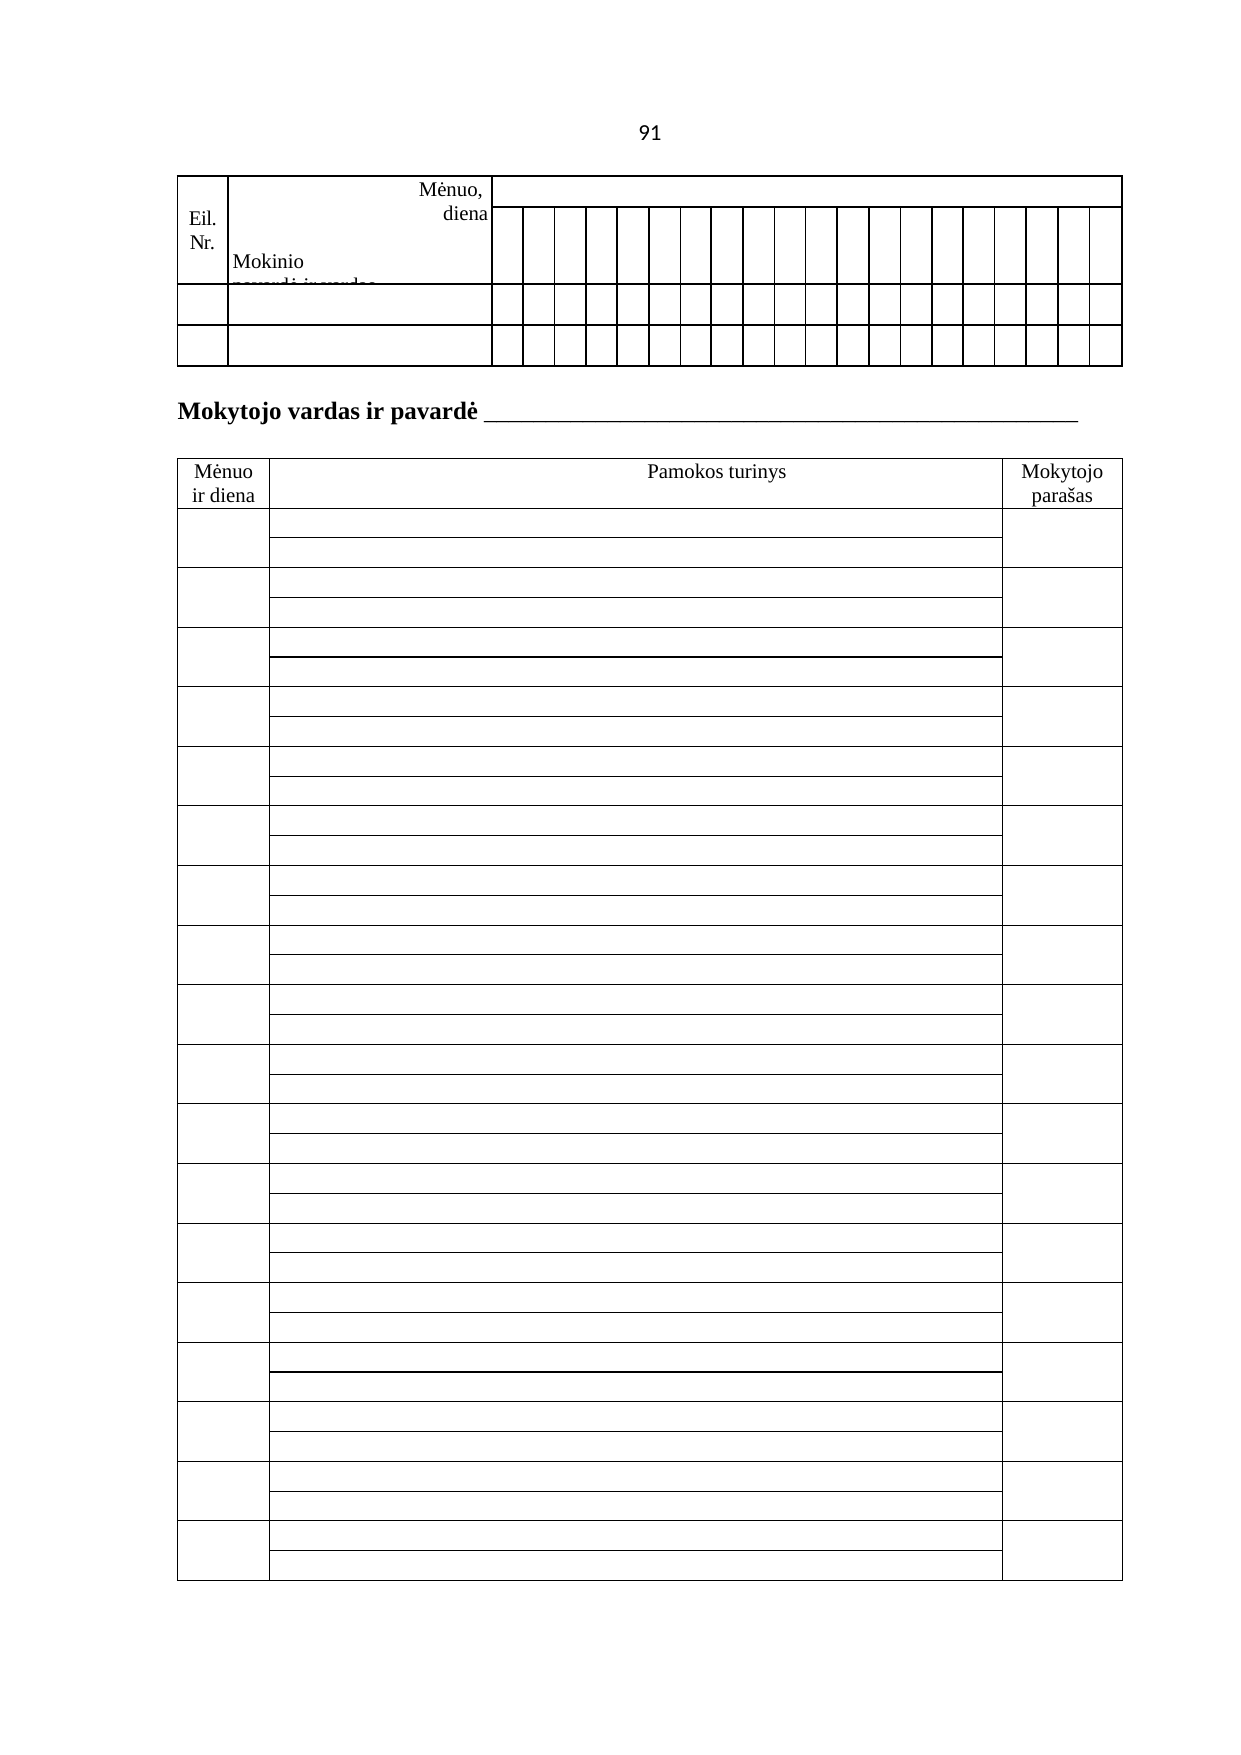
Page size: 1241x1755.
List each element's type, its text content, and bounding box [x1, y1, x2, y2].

table_cell [1003, 1104, 1122, 1163]
table_cell [270, 985, 1002, 1014]
table_cell [1059, 208, 1089, 283]
table_cell [644, 285, 648, 324]
table_cell [1003, 866, 1122, 924]
table_cell [270, 1224, 1002, 1252]
table_cell [770, 326, 774, 365]
table_cell [270, 1402, 1002, 1431]
table_cell [270, 717, 1002, 746]
table_cell [555, 208, 585, 283]
table_cell [270, 538, 1002, 567]
table_cell [1003, 1402, 1122, 1461]
table_cell [1003, 926, 1122, 984]
text Mokytojo vardas ir pavardė [177, 396, 1122, 425]
table_cell [964, 208, 994, 283]
table_cell [676, 285, 680, 324]
table_cell [1003, 628, 1122, 686]
table_cell [178, 985, 269, 1044]
table_cell [681, 208, 710, 283]
table_cell [270, 1134, 1002, 1163]
table_cell [270, 1075, 1002, 1103]
table_cell [270, 1164, 1002, 1193]
table_cell [270, 777, 1002, 805]
table_cell [270, 658, 1002, 686]
table_cell [1085, 326, 1089, 365]
table_cell [178, 1343, 269, 1401]
table_cell [838, 208, 868, 283]
table_cell [270, 1015, 1002, 1044]
table_cell [270, 1492, 1002, 1520]
table_cell [901, 208, 931, 283]
table_cell [270, 806, 1002, 835]
table_header Mėnuo ir diena [178, 459, 269, 507]
table_cell [1003, 1462, 1122, 1520]
table_cell [933, 208, 962, 283]
table_cell [270, 926, 1002, 954]
table_cell [270, 598, 1002, 627]
table_cell [178, 866, 269, 924]
table_cell [270, 836, 1002, 865]
table_cell [775, 285, 779, 324]
table_cell [1090, 285, 1094, 324]
table_cell [178, 1402, 269, 1461]
table_cell [178, 1283, 269, 1342]
table_cell [1090, 326, 1094, 365]
table_header Pamokos turinys [270, 459, 1002, 507]
table_cell [178, 1104, 269, 1163]
table_cell [995, 326, 999, 365]
table_cell [178, 747, 269, 805]
table_cell [270, 628, 1002, 656]
table_cell [555, 326, 559, 365]
table_cell [775, 326, 779, 365]
table_cell [270, 1432, 1002, 1461]
table_cell [990, 326, 994, 365]
table_cell [801, 285, 805, 324]
table_cell [270, 1045, 1002, 1073]
table_cell [995, 285, 999, 324]
table_cell [178, 628, 269, 686]
table_cell [1003, 1224, 1122, 1282]
table_cell [178, 926, 269, 984]
table_cell [178, 1164, 269, 1222]
table_cell [1003, 1283, 1122, 1342]
table_cell [1003, 747, 1122, 805]
table_cell [270, 1253, 1002, 1282]
table_cell [178, 687, 269, 746]
table_cell [775, 208, 805, 283]
table_cell [1090, 208, 1121, 283]
table_cell [644, 326, 648, 365]
table_cell [270, 1194, 1002, 1222]
table_cell [270, 747, 1002, 776]
table_cell [493, 208, 522, 283]
table_cell [896, 285, 900, 324]
table_cell [550, 285, 554, 324]
table_cell [270, 896, 1002, 924]
table_cell [712, 208, 742, 283]
table_cell [270, 1551, 1002, 1580]
table_cell [178, 509, 269, 567]
table_cell [650, 208, 680, 283]
table_cell [801, 326, 805, 365]
table_header Eil. Nr. [178, 177, 227, 283]
table_cell [178, 568, 269, 627]
table_cell [864, 285, 868, 324]
table_cell [524, 208, 554, 283]
table_cell [1003, 985, 1122, 1044]
table_cell [1003, 1045, 1122, 1103]
table_cell [550, 326, 554, 365]
table_cell [990, 285, 994, 324]
table_cell [1003, 1521, 1122, 1580]
table_cell [1003, 806, 1122, 865]
table_cell [1003, 509, 1122, 567]
table_cell [995, 208, 1025, 283]
table_cell [270, 687, 1002, 716]
table_cell [555, 285, 559, 324]
table_cell [270, 1373, 1002, 1401]
table_cell [1027, 208, 1057, 283]
table_cell [744, 208, 774, 283]
table_cell [676, 326, 680, 365]
table_cell [864, 326, 868, 365]
table_cell [618, 208, 648, 283]
table_header Mokytojo parašas [1003, 459, 1122, 507]
table_cell [270, 1343, 1002, 1371]
table_cell [1003, 687, 1122, 746]
table_cell [870, 208, 900, 283]
table_cell [270, 1313, 1002, 1342]
table_cell [270, 568, 1002, 597]
table_cell [270, 509, 1002, 537]
table_cell [270, 866, 1002, 895]
table_cell [587, 208, 616, 283]
table_cell [270, 1462, 1002, 1491]
table_cell [178, 1224, 269, 1282]
table_cell [178, 806, 269, 865]
table_cell [270, 1283, 1002, 1312]
table_cell [270, 955, 1002, 984]
table_cell [270, 1521, 1002, 1550]
table_cell [770, 285, 774, 324]
table_cell [1003, 568, 1122, 627]
table_cell [178, 1045, 269, 1103]
table_cell [896, 326, 900, 365]
table_cell [270, 1104, 1002, 1133]
table_cell [178, 1521, 269, 1580]
table_cell [806, 208, 836, 283]
table_cell [178, 1462, 269, 1520]
table_cell [1085, 285, 1089, 324]
table_cell [1003, 1164, 1122, 1222]
table_cell [1003, 1343, 1122, 1401]
